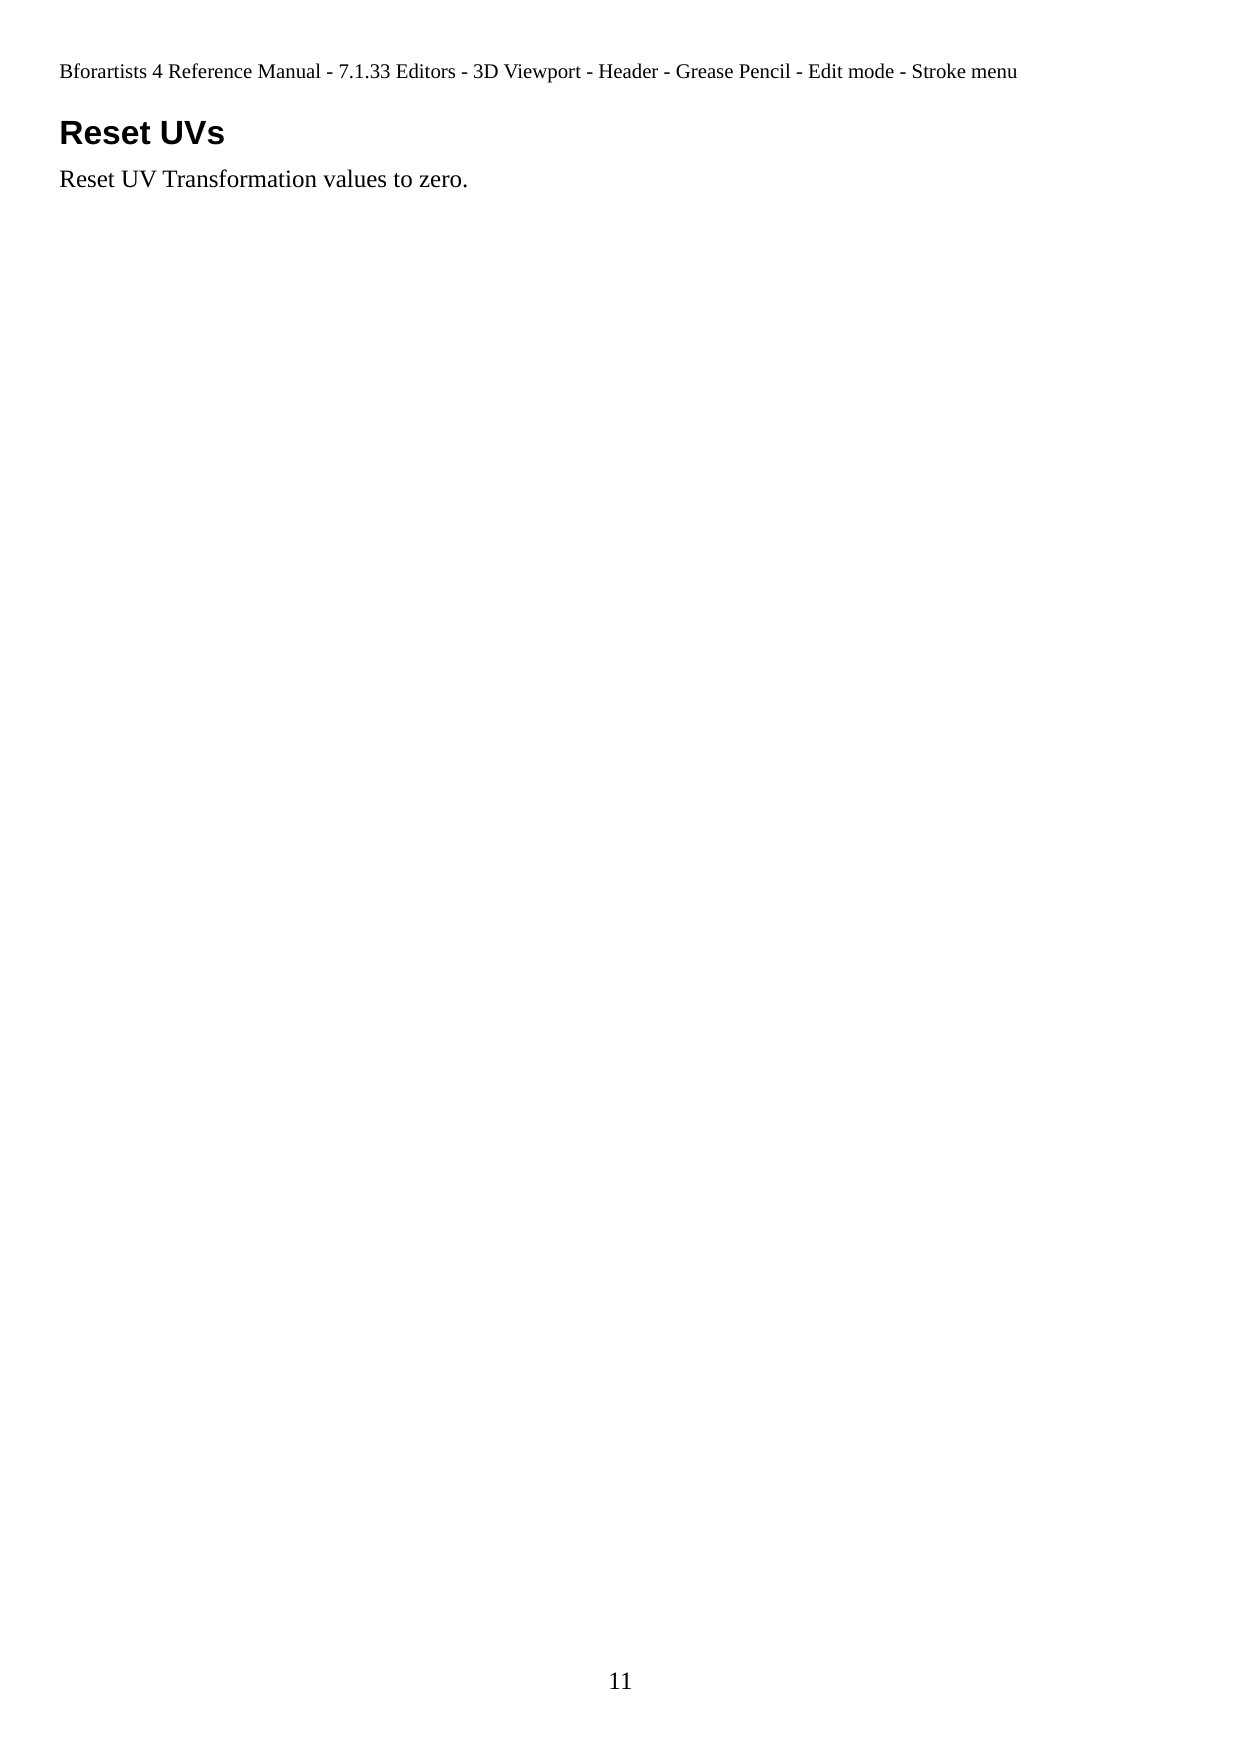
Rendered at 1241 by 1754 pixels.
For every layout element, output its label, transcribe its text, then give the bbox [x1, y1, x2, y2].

text Reset UV Transformation values to zero. [59, 164, 1181, 192]
subtitle Reset UVs [59, 113, 1181, 151]
